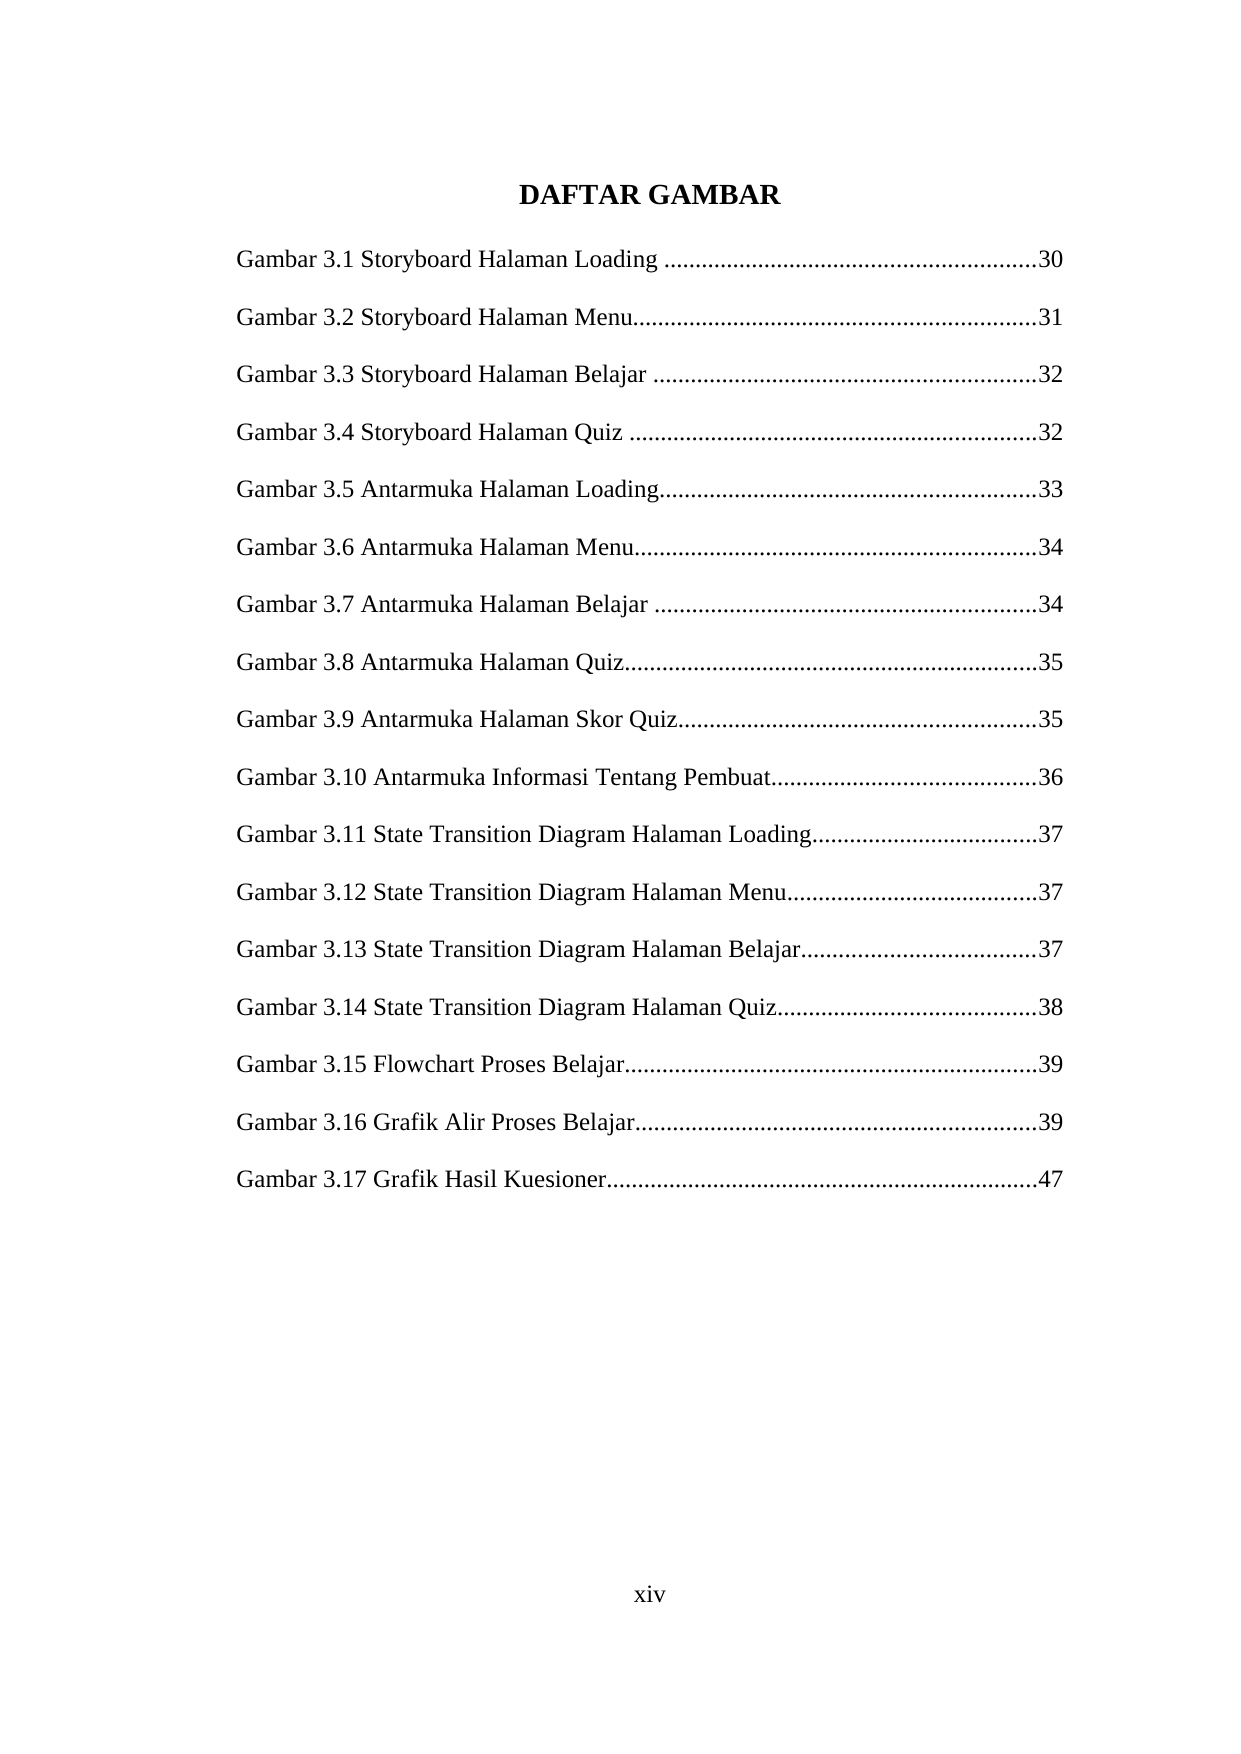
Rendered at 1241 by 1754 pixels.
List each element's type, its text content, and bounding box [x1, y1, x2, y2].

text Gambar 3.16 Grafik Alir Proses Belajar 39 [236, 1107, 1063, 1136]
text Gambar 3.11 State Transition Diagram Halaman Loading 37 [236, 819, 1063, 848]
text Gambar 3.6 Antarmuka Halaman Menu 34 [236, 532, 1063, 561]
text Gambar 3.3 Storyboard Halaman Belajar 32 [236, 359, 1063, 388]
text Gambar 3.5 Antarmuka Halaman Loading 33 [236, 474, 1063, 503]
text Gambar 3.2 Storyboard Halaman Menu 31 [236, 302, 1063, 331]
text Gambar 3.1 Storyboard Halaman Loading 30 [236, 244, 1063, 273]
text Gambar 3.15 Flowchart Proses Belajar 39 [236, 1049, 1063, 1078]
text Gambar 3.4 Storyboard Halaman Quiz 32 [236, 417, 1063, 446]
text Gambar 3.14 State Transition Diagram Halaman Quiz 38 [236, 992, 1063, 1021]
text Gambar 3.17 Grafik Hasil Kuesioner 47 [236, 1164, 1063, 1193]
text Gambar 3.7 Antarmuka Halaman Belajar 34 [236, 589, 1063, 618]
text Gambar 3.12 State Transition Diagram Halaman Menu 37 [236, 877, 1063, 906]
text Gambar 3.10 Antarmuka Informasi Tentang Pembuat 36 [236, 762, 1063, 791]
text Gambar 3.9 Antarmuka Halaman Skor Quiz 35 [236, 704, 1063, 733]
subtitle DAFTAR GAMBAR [236, 177, 1063, 211]
text Gambar 3.8 Antarmuka Halaman Quiz 35 [236, 647, 1063, 676]
text Gambar 3.13 State Transition Diagram Halaman Belajar 37 [236, 934, 1063, 963]
